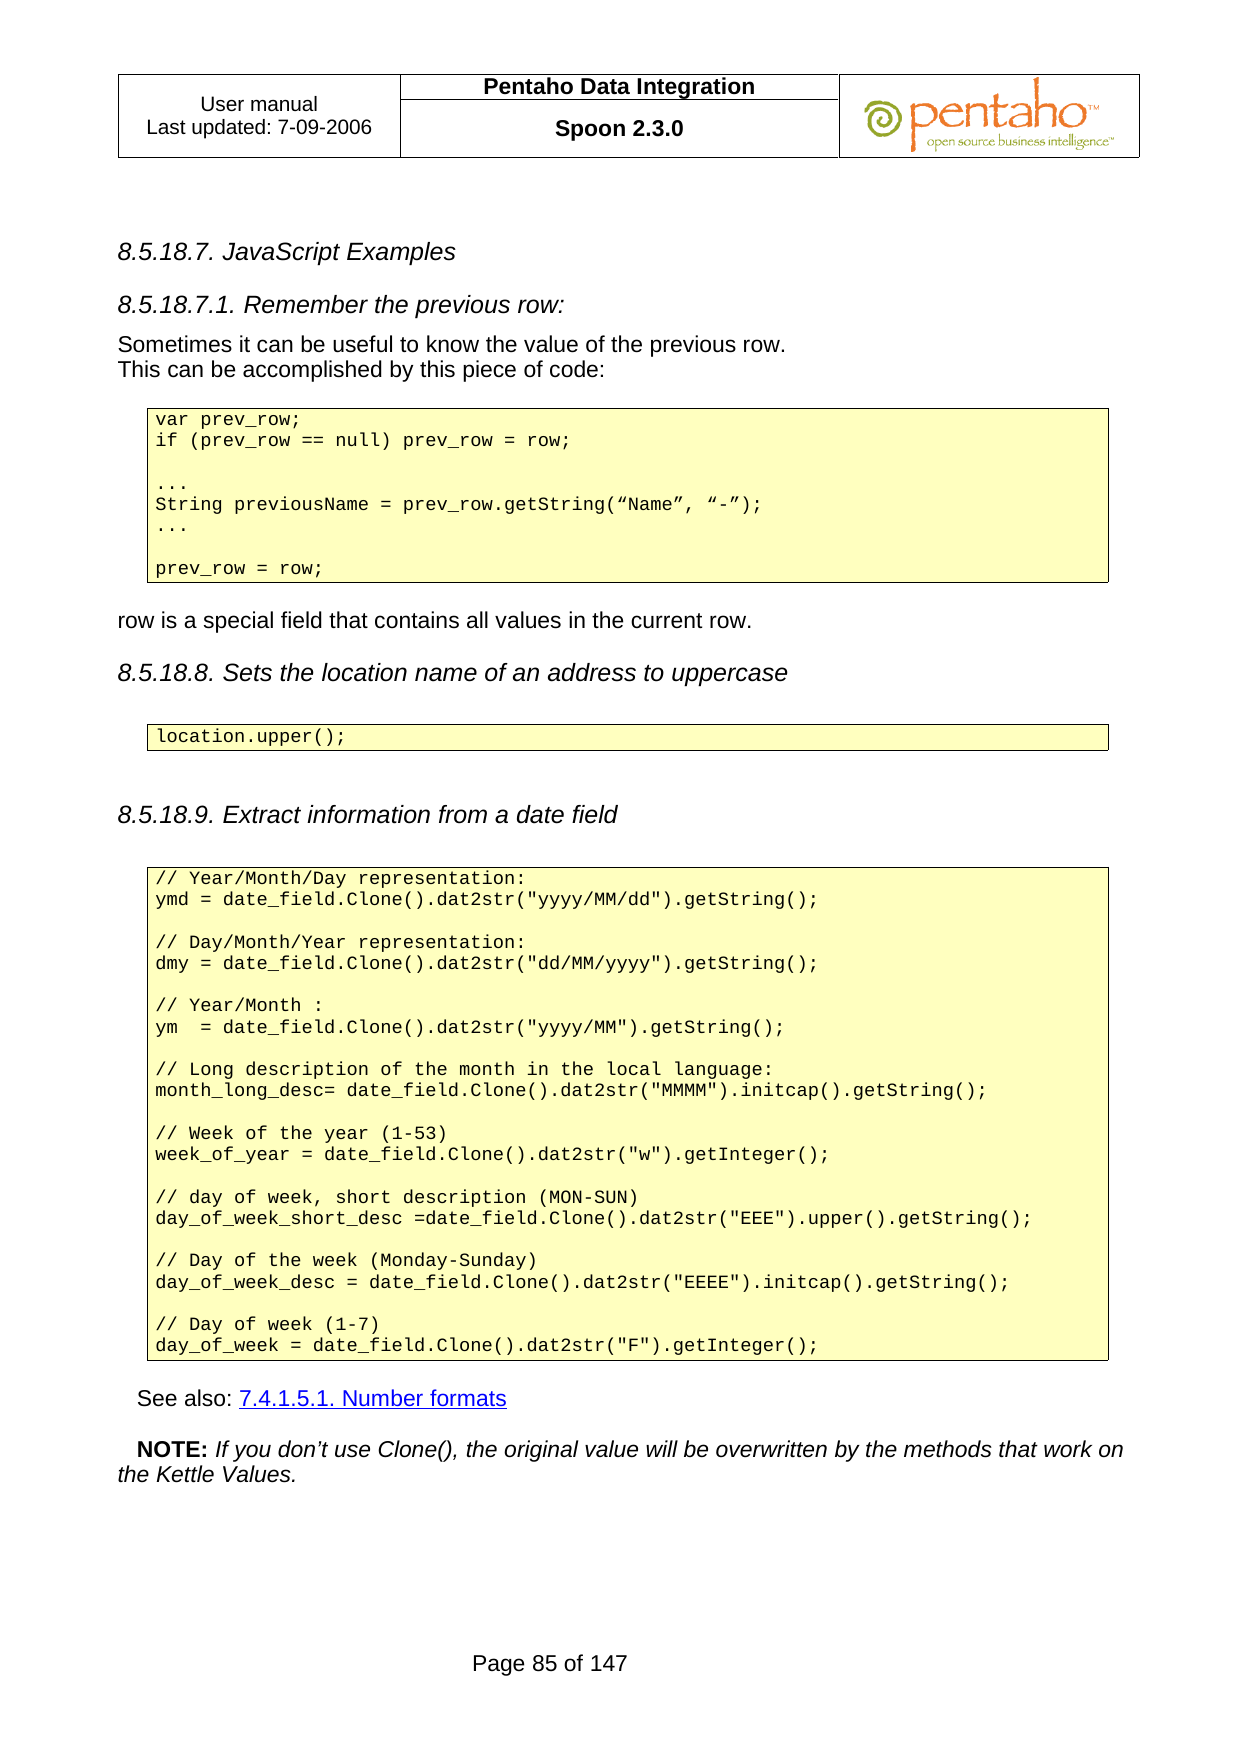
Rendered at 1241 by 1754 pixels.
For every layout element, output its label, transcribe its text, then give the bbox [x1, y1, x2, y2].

subtitle Extract information from a date field [117, 801, 1137, 829]
text row is a special field that contains all values in the current row. [117, 608, 1137, 633]
text // Day of the week (Monday-Sunday) [148, 1249, 1108, 1270]
text day_of_week_desc = date_field.Clone().dat2str("EEEE").initcap().getString(); [148, 1270, 1108, 1292]
text if (prev_row == null) prev_row = row; [148, 429, 1108, 450]
text prev_row = row; [148, 557, 1108, 582]
text ym = date_field.Clone().dat2str("yyyy/MM").getString(); [148, 1015, 1108, 1037]
text Sometimes it can be useful to know the value of the previous row. [117, 331, 1137, 357]
text // Day of week (1-7) [148, 1313, 1108, 1334]
text ... [148, 472, 1108, 493]
text // Day/Month/Year representation: [148, 930, 1108, 952]
text location.upper(); [148, 725, 1108, 750]
subtitle Remember the previous row: [117, 291, 1137, 319]
text // Long description of the month in the local language: [148, 1058, 1108, 1079]
text String previousName = prev_row.getString(“Name”, “-”); [148, 493, 1108, 514]
text // Year/Month : [148, 994, 1108, 1015]
text // Year/Month/Day representation: [148, 868, 1108, 888]
text dmy = date_field.Clone().dat2str("dd/MM/yyyy").getString(); [148, 952, 1108, 973]
text week_of_year = date_field.Clone().dat2str("w").getInteger(); [148, 1143, 1108, 1164]
text ... [148, 514, 1108, 535]
subtitle JavaScript Examples [117, 238, 1137, 266]
text day_of_week_short_desc =date_field.Clone().dat2str("EEE").upper().getString(); [148, 1207, 1108, 1228]
text month_long_desc= date_field.Clone().dat2str("MMMM").initcap().getString(); [148, 1079, 1108, 1100]
subtitle Sets the location name of an address to uppercase [117, 658, 1137, 686]
text day_of_week = date_field.Clone().dat2str("F").getInteger(); [148, 1334, 1108, 1360]
text // day of week, short description (MON-SUN) [148, 1185, 1108, 1207]
text // Week of the year (1-53) [148, 1122, 1108, 1143]
text NOTE: If you don’t use Clone(), the original value will be overwritten by the methods that work on the Kettle Values. [117, 1436, 1137, 1487]
text ymd = date_field.Clone().dat2str("yyyy/MM/dd").getString(); [148, 888, 1108, 909]
text var prev_row; [148, 409, 1108, 429]
text See also: 7.4.1.5.1. Number formats [117, 1385, 1137, 1411]
text This can be accomplished by this piece of code: [117, 357, 1137, 382]
